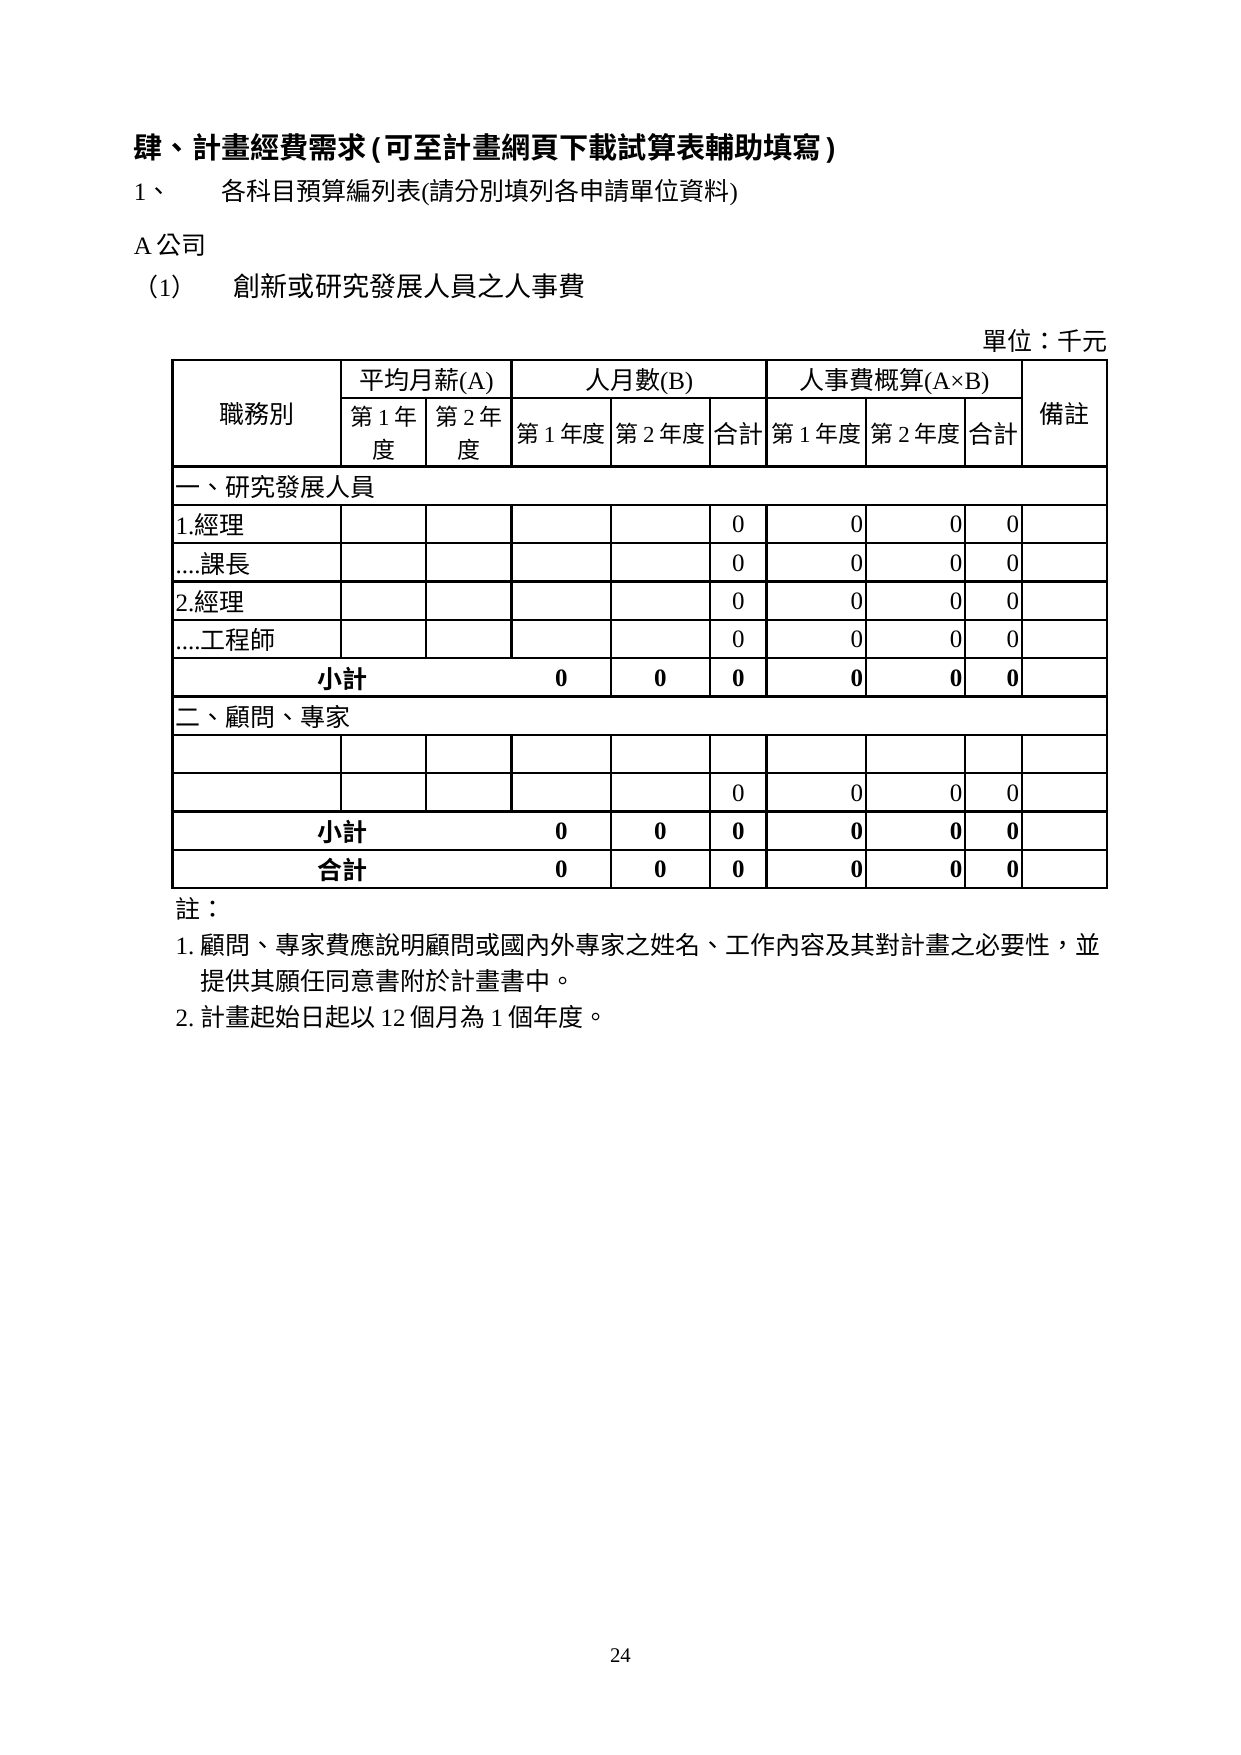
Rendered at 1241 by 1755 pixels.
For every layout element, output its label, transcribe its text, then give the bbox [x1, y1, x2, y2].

table_cell [1023, 621, 1106, 657]
table_cell [1023, 506, 1106, 542]
table_header 職務別 [174, 361, 340, 465]
text A公司 [133, 221, 1107, 263]
list 創新或研究發展人員之人事費 [133, 263, 1107, 304]
table_cell 二、顧問、專家 [174, 698, 1106, 734]
table_cell ....工程師 [174, 621, 340, 657]
table_cell [513, 506, 610, 542]
table_cell 0 [511, 813, 610, 849]
table_cell [1023, 851, 1106, 887]
table_cell [513, 774, 610, 810]
table_cell [342, 621, 425, 657]
table_cell 0 [867, 583, 964, 619]
table_cell 0 [511, 659, 610, 695]
table_cell [1023, 774, 1106, 810]
table_cell 0 [711, 583, 765, 619]
table_cell [711, 736, 765, 772]
table_cell 0 [768, 659, 865, 695]
table_cell [427, 583, 510, 619]
table_cell 0 [867, 813, 964, 849]
table_cell 0 [711, 621, 765, 657]
table_header 平均月薪(A) [342, 361, 510, 397]
table_cell [612, 544, 709, 580]
table_cell [612, 736, 709, 772]
table_cell [1023, 583, 1106, 619]
table_cell 0 [612, 851, 709, 887]
list 各科目預算編列表(請分別填列各申請單位資料) [133, 167, 1107, 208]
table_cell [427, 774, 510, 810]
table_cell [1023, 659, 1106, 695]
table_cell 0 [768, 851, 865, 887]
table_cell 0 [867, 851, 964, 887]
table_cell [612, 621, 709, 657]
table_cell [342, 774, 425, 810]
table_cell 0 [768, 506, 865, 542]
table_cell 小計 [174, 659, 511, 695]
table_cell [513, 621, 610, 657]
table_cell 0 [966, 544, 1021, 580]
table_cell 0 [867, 544, 964, 580]
table_cell 0 [612, 659, 709, 695]
table_cell 第1年度 [768, 399, 865, 465]
table_cell [342, 544, 425, 580]
table_cell 0 [711, 813, 765, 849]
table_cell 0 [867, 621, 964, 657]
table_cell [427, 544, 510, 580]
table_cell 第1年度 [513, 399, 610, 465]
table_cell [1023, 736, 1106, 772]
table_cell [342, 583, 425, 619]
table_cell 0 [768, 583, 865, 619]
table_cell 合計 [966, 399, 1021, 465]
table_cell [513, 736, 610, 772]
table_cell [513, 544, 610, 580]
table_cell [768, 736, 865, 772]
table_cell [966, 736, 1021, 772]
table_cell [1023, 544, 1106, 580]
table_cell 0 [768, 544, 865, 580]
table_cell 0 [966, 813, 1021, 849]
table_cell 0 [966, 851, 1021, 887]
table_cell 0 [867, 774, 964, 810]
table_cell 1.經理 [174, 506, 340, 542]
table_header [173, 1076, 1107, 1100]
table_cell [342, 736, 425, 772]
table_cell 合計 [174, 851, 511, 887]
table_cell 小計 [174, 813, 511, 849]
table_cell 2.經理 [174, 583, 340, 619]
table_cell 0 [711, 544, 765, 580]
table_cell 0 [768, 813, 865, 849]
table_cell [174, 774, 340, 810]
table_cell [612, 506, 709, 542]
table_cell 0 [966, 659, 1021, 695]
table_cell 0 [867, 659, 964, 695]
table_cell 0 [511, 851, 610, 887]
table_cell 0 [768, 621, 865, 657]
table_header 人事費概算(A×B) [768, 361, 1021, 397]
table_cell 第2年度 [867, 399, 964, 465]
table_cell [427, 506, 510, 542]
table_cell 0 [966, 621, 1021, 657]
table_cell 0 [966, 774, 1021, 810]
table_cell 0 [768, 774, 865, 810]
table_cell 0 [966, 506, 1021, 542]
table_cell 0 [711, 659, 765, 695]
table_cell 0 [612, 813, 709, 849]
text 肆、計畫經費需求(可至計畫網頁下載試算表輔助填寫) [133, 124, 1107, 167]
table_cell [342, 506, 425, 542]
table_cell 0 [711, 851, 765, 887]
table_cell [612, 583, 709, 619]
table_cell [174, 736, 340, 772]
table_cell [513, 583, 610, 619]
table_cell 0 [867, 506, 964, 542]
table_cell 0 [711, 774, 765, 810]
table_cell 0 [966, 583, 1021, 619]
table_cell [427, 736, 510, 772]
table_cell 第2年度 [427, 399, 510, 465]
table_cell ....課長 [174, 544, 340, 580]
table_cell 0 [711, 506, 765, 542]
table_cell [427, 621, 510, 657]
text 單位：千元 [133, 317, 1107, 358]
table_cell 一、研究發展人員 [174, 468, 1106, 504]
table_header 人月數(B) [513, 361, 765, 397]
table_cell 合計 [711, 399, 765, 465]
table_cell 第1年度 [342, 399, 425, 465]
table_cell [1023, 813, 1106, 849]
table_cell [612, 774, 709, 810]
table_cell [867, 736, 964, 772]
table_cell 第2年度 [612, 399, 709, 465]
table_header 備註 [1023, 361, 1106, 465]
table_cell 註： 1. 顧問、專家費應說明顧問或國內外專家之姓名、工作內容及其對計畫之必要性，並提供其願任同意書附於計畫書中。 2. 計畫起始日起以12個月為1個年度。 [173, 889, 1107, 1034]
